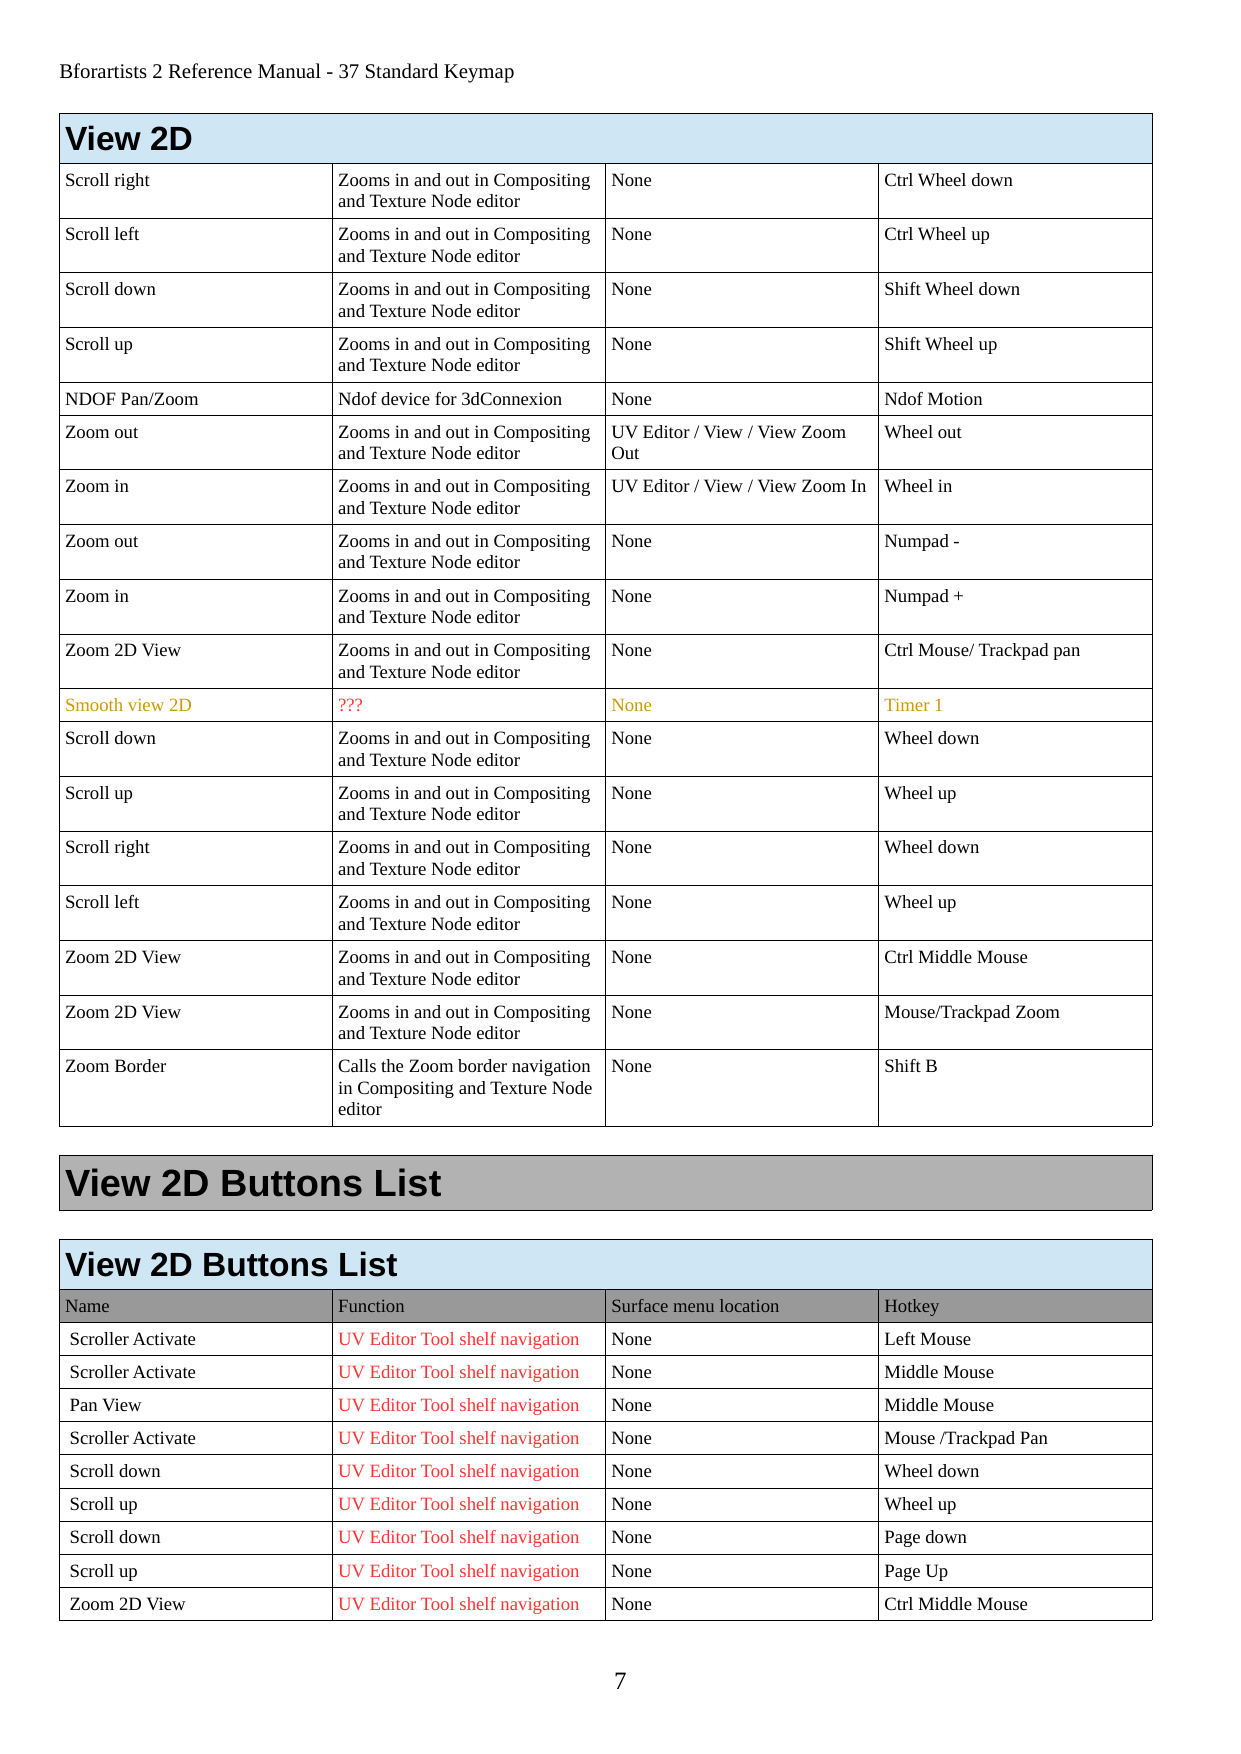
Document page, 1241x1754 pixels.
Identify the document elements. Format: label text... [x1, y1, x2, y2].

table_cell Pan View [60, 1389, 332, 1421]
table_cell Zooms in and out in Compositing and Texture Node editor [333, 470, 605, 524]
table_cell Zooms in and out in Compositing and Texture Node editor [333, 886, 605, 940]
table_cell UV Editor / View / View Zoom Out [606, 416, 878, 469]
table_cell None [606, 1323, 878, 1355]
table_cell None [606, 1555, 878, 1587]
table_cell Ctrl Middle Mouse [879, 941, 1152, 995]
table_cell None [606, 689, 878, 721]
table_cell Zooms in and out in Compositing and Texture Node editor [333, 722, 605, 776]
table_cell Zoom Border [60, 1050, 332, 1126]
table_cell None [606, 777, 878, 831]
table_cell Timer 1 [879, 689, 1152, 721]
table_cell UV Editor Tool shelf navigation [333, 1588, 605, 1620]
table_cell Zooms in and out in Compositing and Texture Node editor [333, 416, 605, 469]
table_cell None [606, 1389, 878, 1421]
table_cell Ctrl Wheel down [879, 164, 1152, 217]
table_cell Zooms in and out in Compositing and Texture Node editor [333, 273, 605, 327]
table_cell Zooms in and out in Compositing and Texture Node editor [333, 219, 605, 272]
table_cell Zoom 2D View [60, 635, 332, 688]
table_header View 2D Buttons List [60, 1156, 1152, 1210]
table_cell Scroll down [60, 273, 332, 327]
table_cell Calls the Zoom border navigation in Compositing and Texture Node editor [333, 1050, 605, 1126]
table_cell Zoom 2D View [60, 941, 332, 995]
table_cell Wheel down [879, 722, 1152, 776]
table_cell None [606, 580, 878, 633]
table_cell Zoom 2D View [60, 996, 332, 1049]
table_cell None [606, 996, 878, 1049]
table_cell Left Mouse [879, 1323, 1152, 1355]
table_cell Scroll right [60, 164, 332, 217]
table_cell UV Editor Tool shelf navigation [333, 1455, 605, 1487]
table_cell Ndof Motion [879, 383, 1152, 415]
table_cell None [606, 164, 878, 217]
table_cell Shift B [879, 1050, 1152, 1126]
table_cell Numpad + [879, 580, 1152, 633]
table_cell Zooms in and out in Compositing and Texture Node editor [333, 635, 605, 688]
table_cell Zooms in and out in Compositing and Texture Node editor [333, 164, 605, 217]
table_cell None [606, 525, 878, 579]
table_cell Scroll left [60, 886, 332, 940]
table_cell Scroller Activate [60, 1356, 332, 1388]
table_cell None [606, 1455, 878, 1487]
table_cell Scroll down [60, 1522, 332, 1554]
table_cell Wheel up [879, 1489, 1152, 1521]
table_cell Mouse/Trackpad Zoom [879, 996, 1152, 1049]
table_cell Zooms in and out in Compositing and Texture Node editor [333, 580, 605, 633]
table_cell Zoom out [60, 416, 332, 469]
table_cell Scroll up [60, 777, 332, 831]
table_cell Middle Mouse [879, 1356, 1152, 1388]
table_header View 2D Buttons List [60, 1240, 1152, 1289]
table_cell UV Editor Tool shelf navigation [333, 1522, 605, 1554]
table_cell Scroll up [60, 1489, 332, 1521]
table_cell Scroll down [60, 1455, 332, 1487]
table_cell Page down [879, 1522, 1152, 1554]
table_header View 2D [60, 114, 1152, 163]
table_cell Zooms in and out in Compositing and Texture Node editor [333, 996, 605, 1049]
table_cell None [606, 886, 878, 940]
table_cell Mouse /Trackpad Pan [879, 1422, 1152, 1454]
table_cell Function [333, 1290, 605, 1322]
table_cell Shift Wheel down [879, 273, 1152, 327]
table_cell Zooms in and out in Compositing and Texture Node editor [333, 777, 605, 831]
table_cell Scroll down [60, 722, 332, 776]
table_cell Scroll left [60, 219, 332, 272]
table_cell Hotkey [879, 1290, 1152, 1322]
table_cell Numpad - [879, 525, 1152, 579]
table_cell None [606, 383, 878, 415]
table_cell Ndof device for 3dConnexion [333, 383, 605, 415]
table_cell Wheel down [879, 1455, 1152, 1487]
table_cell None [606, 1050, 878, 1126]
table_cell None [606, 1356, 878, 1388]
table_cell Ctrl Wheel up [879, 219, 1152, 272]
table_cell Wheel up [879, 777, 1152, 831]
table_cell Wheel out [879, 416, 1152, 469]
table_cell Ctrl Middle Mouse [879, 1588, 1152, 1620]
table_cell Zooms in and out in Compositing and Texture Node editor [333, 832, 605, 885]
table_cell UV Editor Tool shelf navigation [333, 1389, 605, 1421]
table_cell Wheel down [879, 832, 1152, 885]
table_cell None [606, 273, 878, 327]
table_cell UV Editor Tool shelf navigation [333, 1323, 605, 1355]
table_cell Scroller Activate [60, 1323, 332, 1355]
table_cell Smooth view 2D [60, 689, 332, 721]
table_cell Zoom in [60, 580, 332, 633]
table_cell None [606, 1422, 878, 1454]
table_cell None [606, 722, 878, 776]
table_cell NDOF Pan/Zoom [60, 383, 332, 415]
table_cell Zoom 2D View [60, 1588, 332, 1620]
table_cell Zooms in and out in Compositing and Texture Node editor [333, 328, 605, 382]
table_cell Zooms in and out in Compositing and Texture Node editor [333, 525, 605, 579]
table_cell Name [60, 1290, 332, 1322]
table_cell None [606, 1588, 878, 1620]
table_cell Scroll up [60, 1555, 332, 1587]
table_cell None [606, 328, 878, 382]
table_cell Ctrl Mouse/ Trackpad pan [879, 635, 1152, 688]
table_cell Scroller Activate [60, 1422, 332, 1454]
table_cell Scroll right [60, 832, 332, 885]
table_cell UV Editor Tool shelf navigation [333, 1489, 605, 1521]
table_cell None [606, 1522, 878, 1554]
table_cell UV Editor Tool shelf navigation [333, 1422, 605, 1454]
table_cell UV Editor Tool shelf navigation [333, 1555, 605, 1587]
table_cell Scroll up [60, 328, 332, 382]
table_cell Zoom out [60, 525, 332, 579]
table_cell Page Up [879, 1555, 1152, 1587]
table_cell UV Editor Tool shelf navigation [333, 1356, 605, 1388]
table_cell Surface menu location [606, 1290, 878, 1322]
table_cell Zoom in [60, 470, 332, 524]
table_cell None [606, 941, 878, 995]
table_cell ??? [333, 689, 605, 721]
table_cell None [606, 635, 878, 688]
table_cell Wheel up [879, 886, 1152, 940]
table_cell UV Editor / View / View Zoom In [606, 470, 878, 524]
table_cell Shift Wheel up [879, 328, 1152, 382]
table_cell None [606, 832, 878, 885]
table_cell None [606, 219, 878, 272]
table_cell Middle Mouse [879, 1389, 1152, 1421]
table_cell None [606, 1489, 878, 1521]
table_cell Zooms in and out in Compositing and Texture Node editor [333, 941, 605, 995]
table_cell Wheel in [879, 470, 1152, 524]
